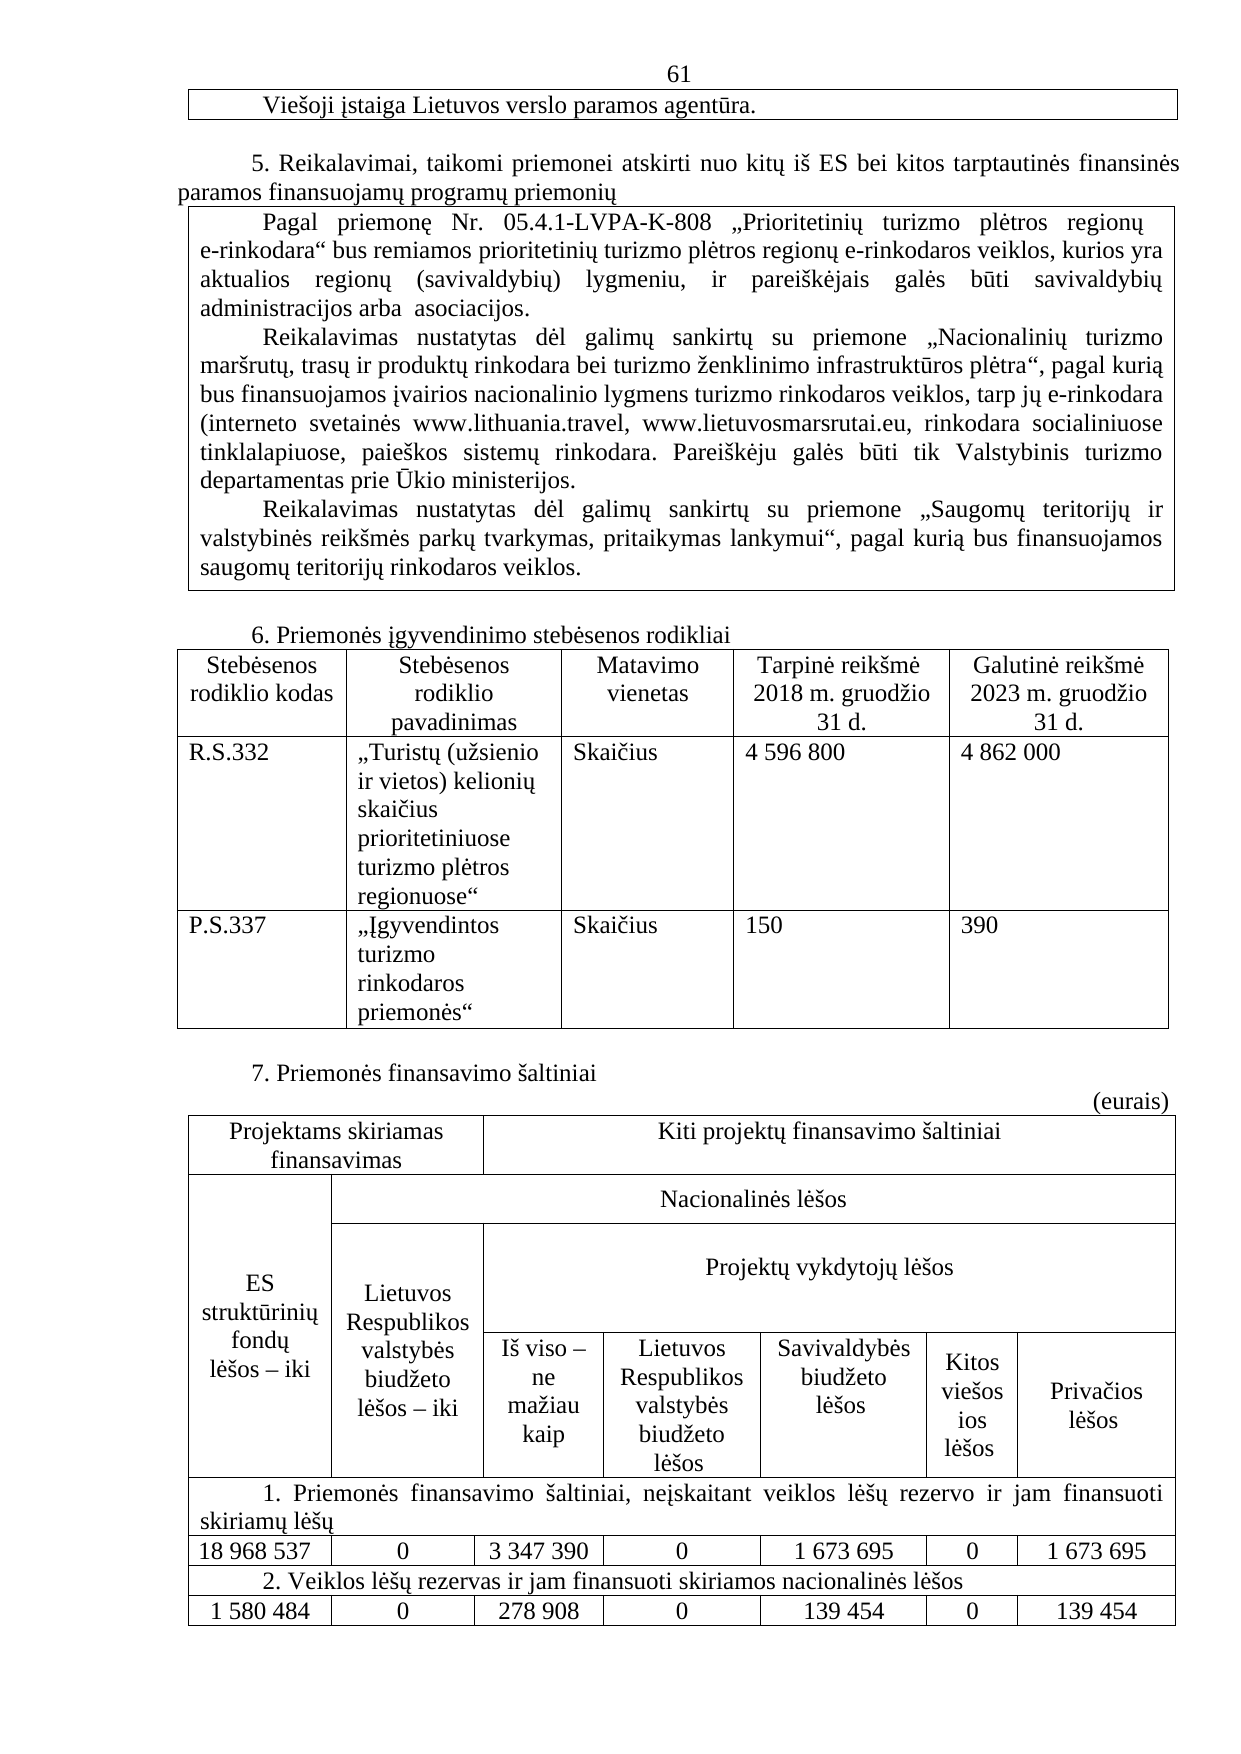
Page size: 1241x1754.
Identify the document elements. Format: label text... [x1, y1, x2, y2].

table_cell 0 [927, 1596, 1017, 1624]
table_cell 3 347 390 [475, 1536, 603, 1565]
table_cell 390 [950, 911, 1168, 1028]
table_cell R.S.332 [178, 737, 346, 909]
table_cell Iš viso – ne mažiau kaip [484, 1333, 603, 1477]
table_cell 278 908 [475, 1596, 603, 1624]
table_cell Projektų vykdytojų lėšos [484, 1224, 1175, 1332]
table_cell 1. Priemonės finansavimo šaltiniai, neįskaitant veiklos lėšų rezervo ir jam finansuoti skiriamų lėšų [189, 1478, 1175, 1535]
text 7. Priemonės finansavimo šaltiniai [251, 1058, 1181, 1086]
table_header Projektams skiriamas finansavimas [189, 1116, 483, 1174]
table_cell „Turistų (užsienio ir vietos) kelionių skaičius prioritetiniuose turizmo plėtros regionuose“ [347, 737, 561, 909]
table_cell 1 580 484 [189, 1596, 331, 1624]
table_cell Nacionalinės lėšos [332, 1175, 1175, 1222]
text 6. Priemonės įgyvendinimo stebėsenos rodikliai [177, 620, 1181, 649]
table_header Stebėsenos rodiklio kodas [178, 650, 346, 736]
table_header Galutinė reikšmė 2023 m. gruodžio 31 d. [950, 650, 1168, 736]
table_header Kiti projektų finansavimo šaltiniai [484, 1116, 1175, 1174]
table_header Matavimo vienetas [562, 650, 733, 736]
table_cell Skaičius [562, 737, 733, 909]
table_cell Lietuvos Respublikos valstybės biudžeto lėšos [604, 1333, 760, 1477]
table_cell 18 968 537 [189, 1536, 331, 1565]
table_cell 0 [927, 1536, 1017, 1565]
table_cell ES struktūrinių fondų lėšos – iki [189, 1175, 331, 1477]
table_cell 4 596 800 [734, 737, 949, 909]
table_header Stebėsenos rodiklio pavadinimas [347, 650, 561, 736]
table_cell Lietuvos Respublikos valstybės biudžeto lėšos – iki [332, 1224, 483, 1477]
table_cell 0 [332, 1596, 474, 1624]
table_cell 150 [734, 911, 949, 1028]
text (eurais) [177, 1086, 1181, 1115]
table_cell 2. Veiklos lėšų rezervas ir jam finansuoti skiriamos nacionalinės lėšos [189, 1566, 1175, 1595]
table_cell 4 862 000 [950, 737, 1168, 909]
table_cell P.S.337 [178, 911, 346, 1028]
table_cell Skaičius [562, 911, 733, 1028]
table_cell Privačios lėšos [1018, 1333, 1175, 1477]
table_cell 139 454 [761, 1596, 926, 1624]
table_cell 0 [604, 1596, 760, 1624]
table_cell Kitos viešosios lėšos [927, 1333, 1017, 1477]
table_cell 139 454 [1018, 1596, 1175, 1624]
table_cell 1 673 695 [761, 1536, 926, 1565]
table_cell Savivaldybės biudžeto lėšos [761, 1333, 926, 1477]
table_header Tarpinė reikšmė 2018 m. gruodžio 31 d. [734, 650, 949, 736]
text 5. Reikalavimai, taikomi priemonei atskirti nuo kitų iš ES bei kitos tarptautinės finansinės paramos finansuojamų programų priemonių [177, 148, 1181, 206]
table_header Pagal priemonę Nr. 05.4.1-LVPA-K-808 „Prioritetinių turizmo plėtros regionų e-rinkodara“ bus remiamos prioritetinių turizmo plėtros regionų e-rinkodaros veiklos, kurios yra aktualios regionų (savivaldybių) lygmeniu, ir pareiškėjais galės būti savivaldybių administracijos arba asociacijos. Reikalavimas nustatytas dėl galimų sankirtų su priemone „Nacionalinių turizmo maršrutų, trasų ir produktų rinkodara bei turizmo ženklinimo infrastruktūros plėtra“, pagal kurią bus finansuojamos įvairios nacionalinio lygmens turizmo rinkodaros veiklos, tarp jų e-rinkodara (interneto svetainės www.lithuania.travel, www.lietuvosmarsrutai.eu, rinkodara socialiniuose tinklalapiuose, paieškos sistemų rinkodara. Pareiškėju galės būti tik Valstybinis turizmo departamentas prie Ūkio ministerijos. Reikalavimas nustatytas dėl galimų sankirtų su priemone „Saugomų teritorijų ir valstybinės reikšmės parkų tvarkymas, pritaikymas lankymui“, pagal kurią bus finansuojamos saugomų teritorijų rinkodaros veiklos. [189, 207, 1174, 590]
table_cell 1 673 695 [1018, 1536, 1175, 1565]
table_cell „Įgyvendintos turizmo rinkodaros priemonės“ [347, 911, 561, 1028]
table_header Viešoji įstaiga Lietuvos verslo paramos agentūra. [189, 90, 1177, 118]
table_cell 0 [604, 1536, 760, 1565]
table_cell 0 [332, 1536, 474, 1565]
